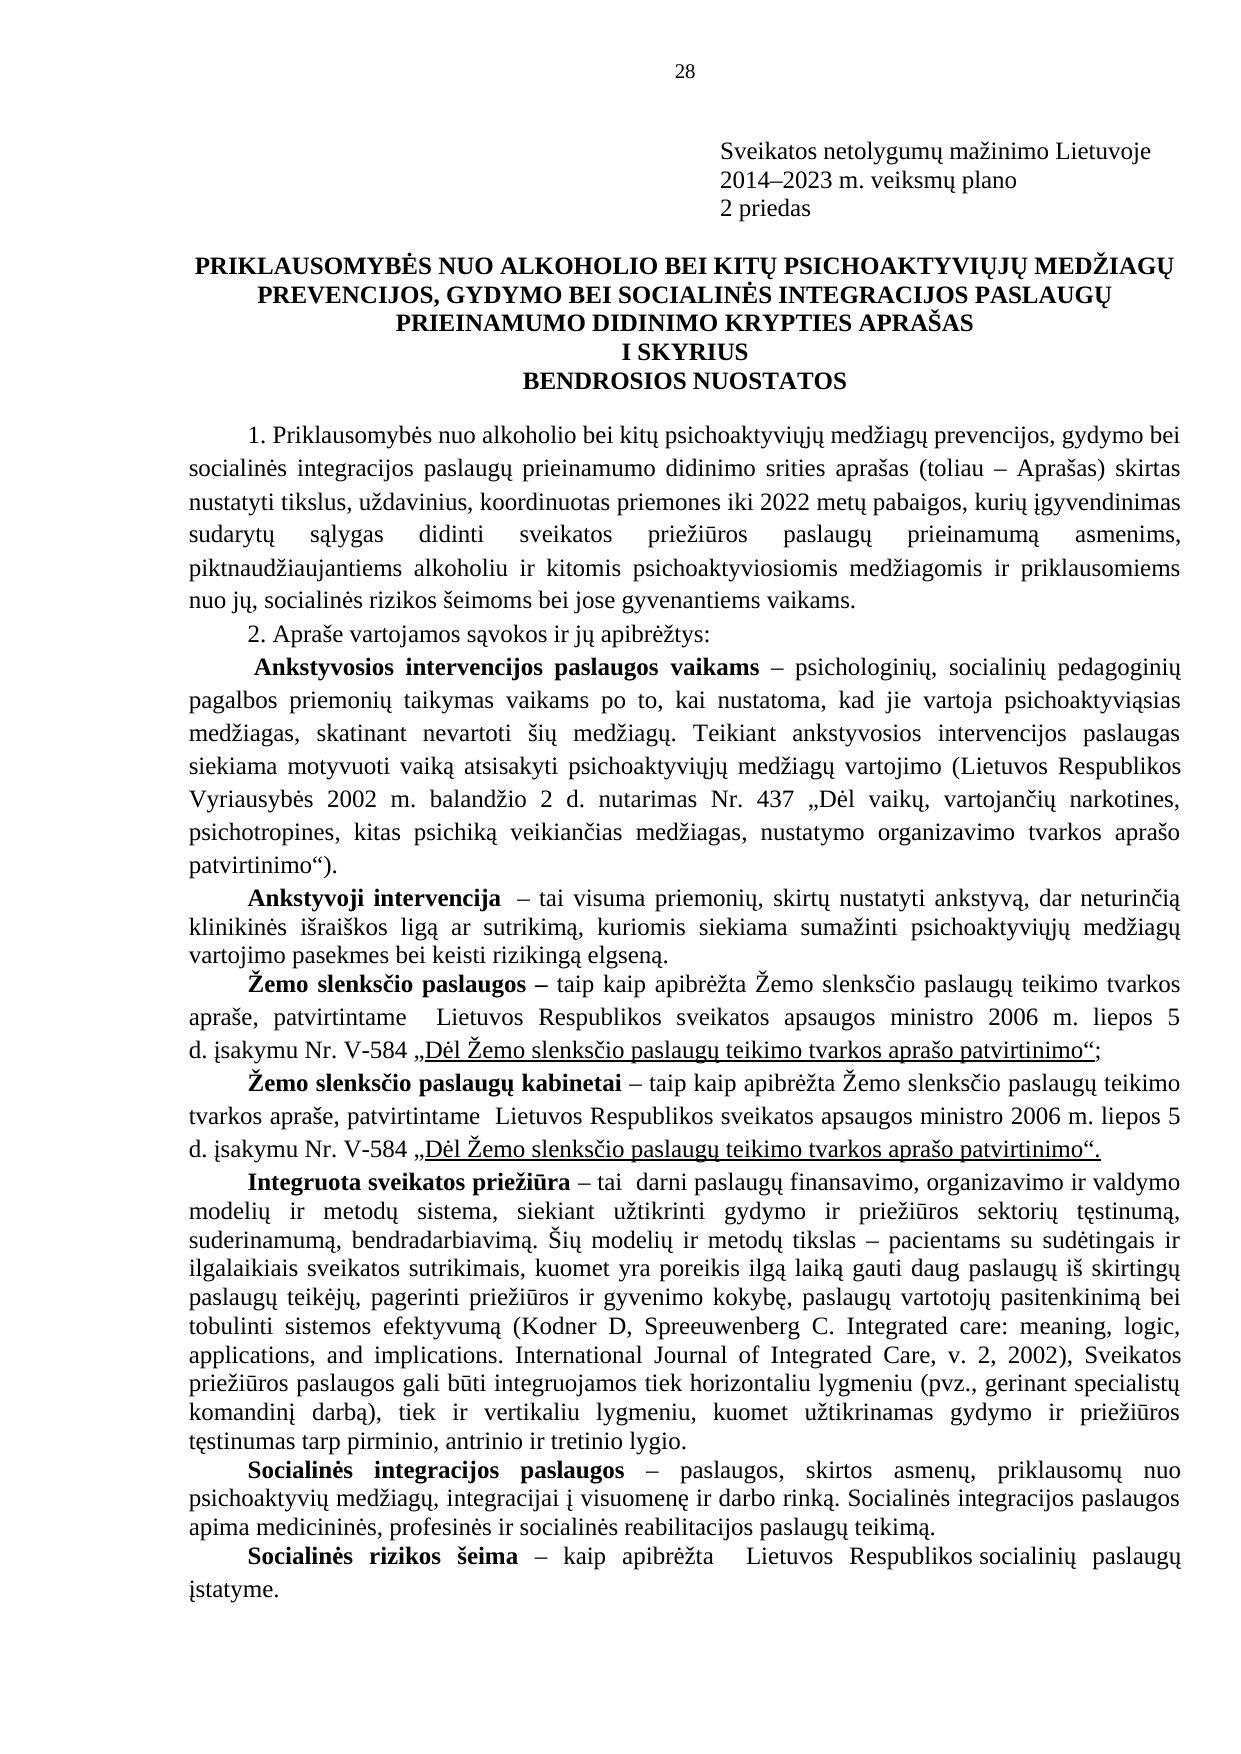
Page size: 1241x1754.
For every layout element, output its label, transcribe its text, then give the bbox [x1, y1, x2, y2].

text I SKYRIUS [188, 337, 1181, 366]
text BENDROSIOS NUOSTATOS [188, 366, 1181, 395]
text 2014–2023 m. veiksmų plano [188, 165, 1181, 193]
text Ankstyvoji intervencija – tai visuma priemonių, skirtų nustatyti ankstyvą, dar neturinčią klinikinės išraiškos ligą ar sutrikimą, kuriomis siekiama sumažinti psichoaktyviųjų medžiagų vartojimo pasekmes bei keisti rizikingą elgseną. [188, 883, 1181, 969]
text 2. Apraše vartojamos sąvokos ir jų apibrėžtys: [188, 619, 1181, 647]
text Integruota sveikatos priežiūra – tai darni paslaugų finansavimo, organizavimo ir valdymo modelių ir metodų sistema, siekiant užtikrinti gydymo ir priežiūros sektorių tęstinumą, suderinamumą, bendradarbiavimą. Šių modelių ir metodų tikslas – pacientams su sudėtingais ir ilgalaikiais sveikatos sutrikimais, kuomet yra poreikis ilgą laiką gauti daug paslaugų iš skirtingų paslaugų teikėjų, pagerinti priežiūros ir gyvenimo kokybę, paslaugų vartotojų pasitenkinimą bei tobulinti sistemos efektyvumą (Kodner D, Spreeuwenberg C. Integrated care: meaning, logic, applications, and implications. International Journal of Integrated Care, v. 2, 2002), Sveikatos priežiūros paslaugos gali būti integruojamos tiek horizontaliu lygmeniu (pvz., gerinant specialistų komandinį darbą), tiek ir vertikaliu lygmeniu, kuomet užtikrinamas gydymo ir priežiūros tęstinumas tarp pirminio, antrinio ir tretinio lygio. [188, 1167, 1181, 1455]
text Sveikatos netolygumų mažinimo Lietuvoje [188, 136, 1181, 165]
text 1. Priklausomybės nuo alkoholio bei kitų psichoaktyviųjų medžiagų prevencijos, gydymo bei socialinės integracijos paslaugų prieinamumo didinimo srities aprašas (toliau – Aprašas) skirtas nustatyti tikslus, uždavinius, koordinuotas priemones iki 2022 metų pabaigos, kurių įgyvendinimas sudarytų sąlygas didinti sveikatos priežiūros paslaugų prieinamumą asmenims, piktnaudžiaujantiems alkoholiu ir kitomis psichoaktyviosiomis medžiagomis ir priklausomiems nuo jų, socialinės rizikos šeimoms bei jose gyvenantiems vaikams. [188, 421, 1181, 614]
text Ankstyvosios intervencijos paslaugos vaikams – psichologinių, socialinių pedagoginių pagalbos priemonių taikymas vaikams po to, kai nustatoma, kad jie vartoja psichoaktyviąsias medžiagas, skatinant nevartoti šių medžiagų. Teikiant ankstyvosios intervencijos paslaugas siekiama motyvuoti vaiką atsisakyti psichoaktyviųjų medžiagų vartojimo (Lietuvos Respublikos Vyriausybės 2002 m. balandžio 2 d. nutarimas Nr. 437 „Dėl vaikų, vartojančių narkotines, psichotropines, kitas psichiką veikiančias medžiagas, nustatymo organizavimo tvarkos aprašo patvirtinimo“). [188, 652, 1181, 878]
text Žemo slenksčio paslaugos – taip kaip apibrėžta Žemo slenksčio paslaugų teikimo tvarkos apraše, patvirtintame Lietuvos Respublikos sveikatos apsaugos ministro 2006 m. liepos 5 d. įsakymu Nr. V-584 „Dėl Žemo slenksčio paslaugų teikimo tvarkos aprašo patvirtinimo“; [188, 969, 1181, 1064]
text 2 priedas [188, 193, 1181, 222]
text Žemo slenksčio paslaugų kabinetai – taip kaip apibrėžta Žemo slenksčio paslaugų teikimo tvarkos apraše, patvirtintame Lietuvos Respublikos sveikatos apsaugos ministro 2006 m. liepos 5 d. įsakymu Nr. V-584 „Dėl Žemo slenksčio paslaugų teikimo tvarkos aprašo patvirtinimo“. [188, 1068, 1181, 1163]
text PRIKLAUSOMYBĖS NUO ALKOHOLIO BEI KITŲ PSICHOAKTYVIŲJŲ MEDŽIAGŲ PREVENCIJOS, GYDYMO BEI SOCIALINĖS INTEGRACIJOS PASLAUGŲ PRIEINAMUMO DIDINIMO KRYPTIES APRAŠAS [188, 251, 1181, 337]
text Socialinės integracijos paslaugos – paslaugos, skirtos asmenų, priklausomų nuo psichoaktyvių medžiagų, integracijai į visuomenę ir darbo rinką. Socialinės integracijos paslaugos apima medicininės, profesinės ir socialinės reabilitacijos paslaugų teikimą. [188, 1455, 1181, 1541]
text Socialinės rizikos šeima – kaip apibrėžta Lietuvos Respublikos socialinių paslaugų įstatyme. [188, 1541, 1181, 1603]
